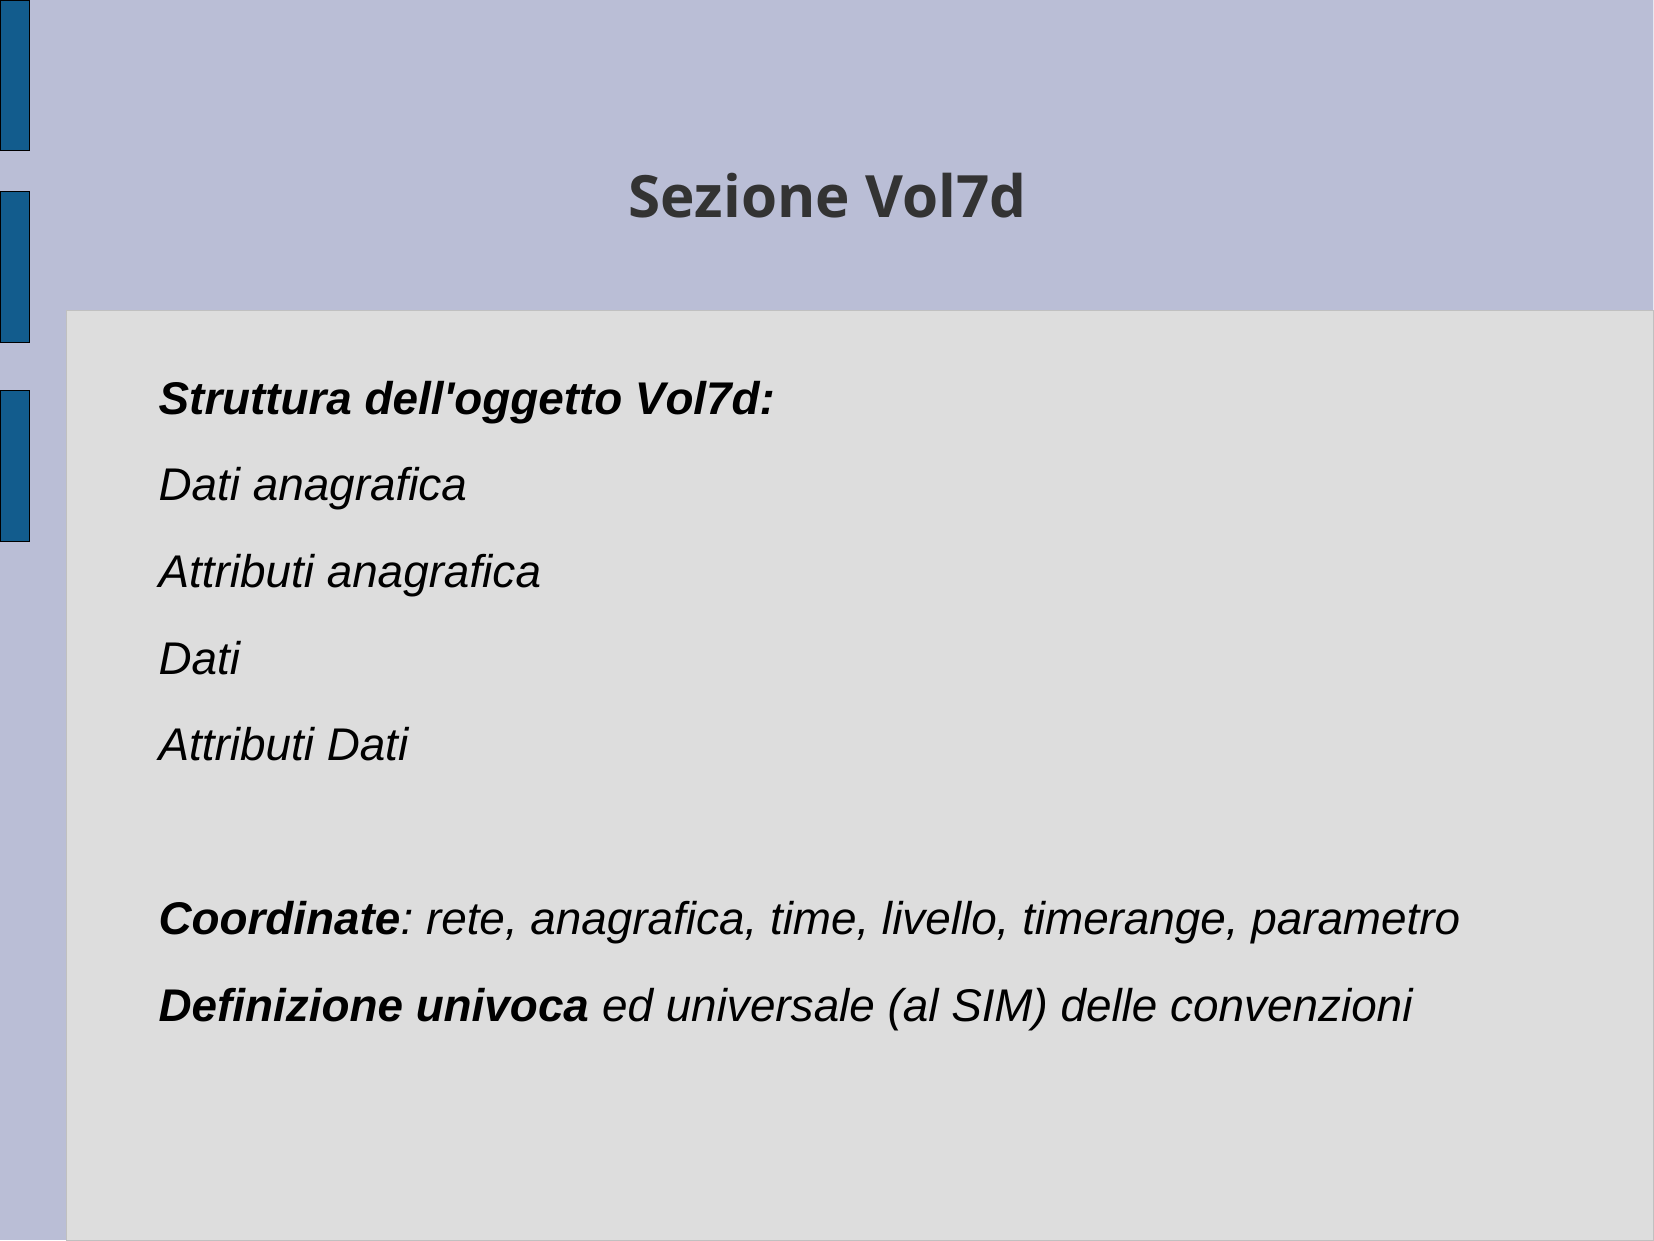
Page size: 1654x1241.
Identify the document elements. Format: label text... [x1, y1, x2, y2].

title Sezione Vol7d [121, 91, 1534, 299]
subtitle Struttura dell'oggetto Vol7d: Dati anagrafica Attributi anagrafica Dati Attributi Dati Coordinate: rete, anagrafica, time, livello, timerange, parametro Definizione univoca ed universale (al SIM) delle convenzioni [123, 354, 1536, 1136]
